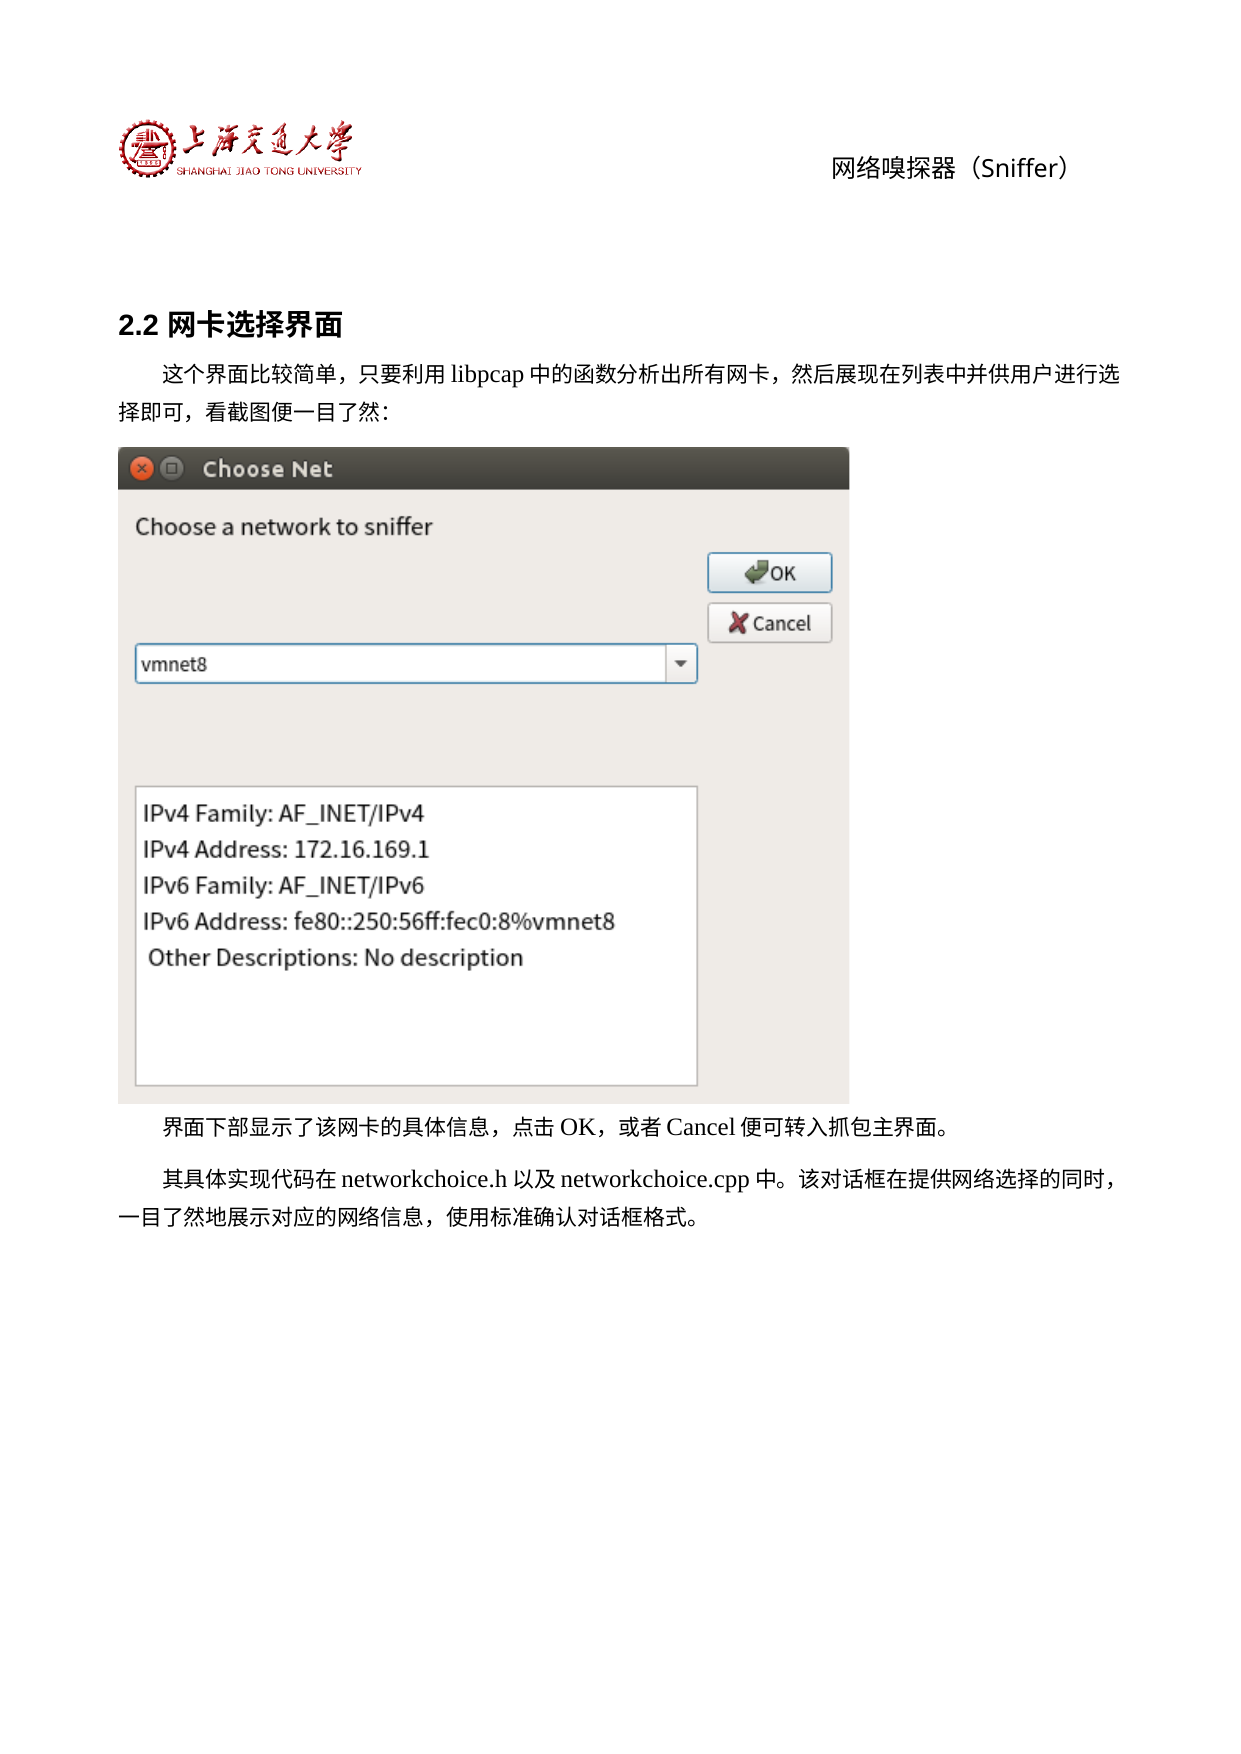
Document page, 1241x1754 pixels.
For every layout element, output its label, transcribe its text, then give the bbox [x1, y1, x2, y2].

picture [118, 118, 362, 178]
text 其具体实现代码在networkchoice.h以及networkchoice.cpp中。该对话框在提供网络选择的同时，一目了然地展示对应的网络信息，使用标准确认对话框格式。 [118, 1162, 1122, 1232]
picture [118, 447, 850, 1104]
text 界面下部显示了该网卡的具体信息，点击OK，或者Cancel便可转入抓包主界面。 [118, 1104, 1122, 1141]
text 这个界面比较简单，只要利用libpcap中的函数分析出所有网卡，然后展现在列表中并供用户进行选择即可，看截图便一目了然： [118, 357, 1122, 426]
subtitle 2.2 网卡选择界面 [118, 302, 1122, 344]
